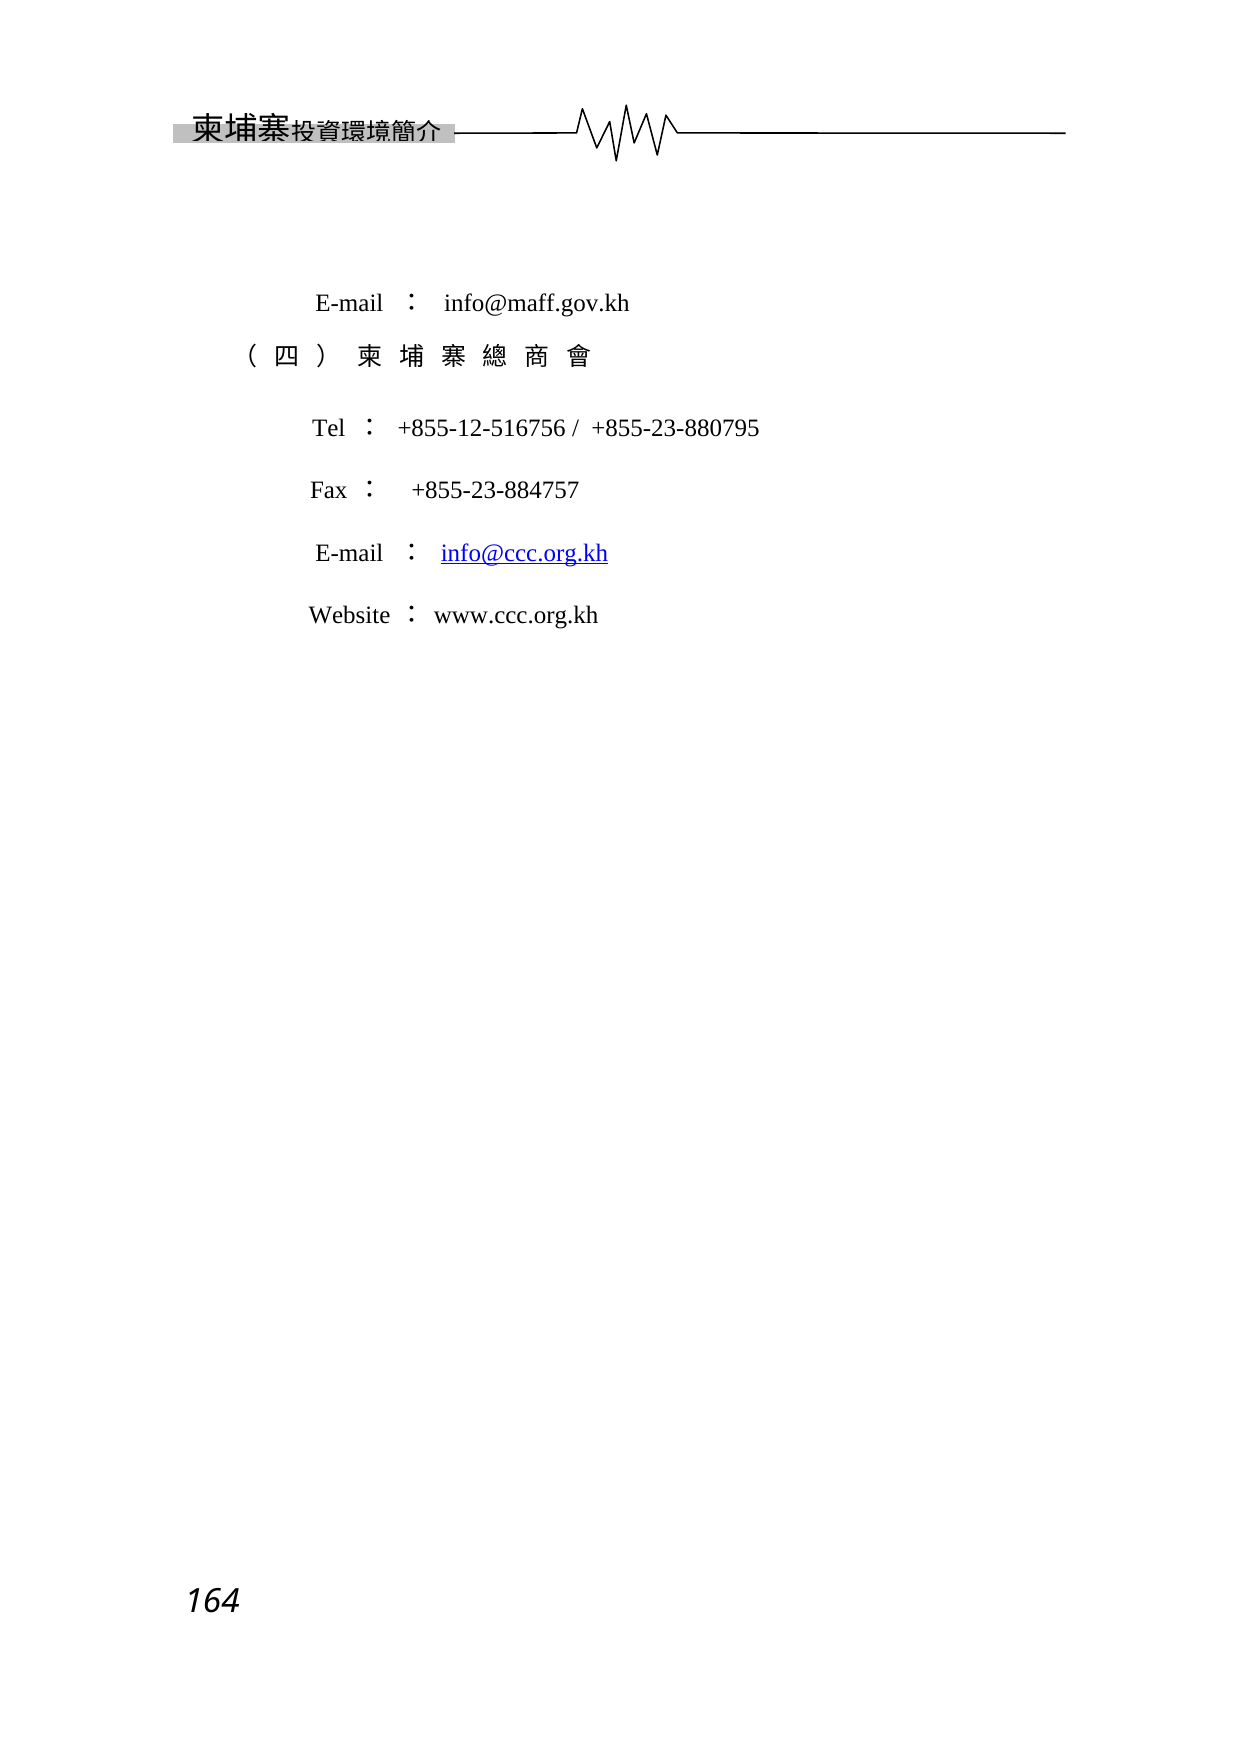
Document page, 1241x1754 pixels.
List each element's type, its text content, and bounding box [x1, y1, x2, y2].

text E-mail：info@maff.gov.kh [281, 250, 1058, 313]
text Tel：+855-12-516756 / +855-23-880795 [281, 375, 1058, 438]
text E-mail：info@ccc.org.kh [281, 500, 1058, 563]
text Fax：+855-23-884757 [281, 438, 1058, 500]
text （四）柬埔寨總商會 [207, 313, 1058, 375]
text Website：www.ccc.org.kh [281, 563, 1058, 625]
